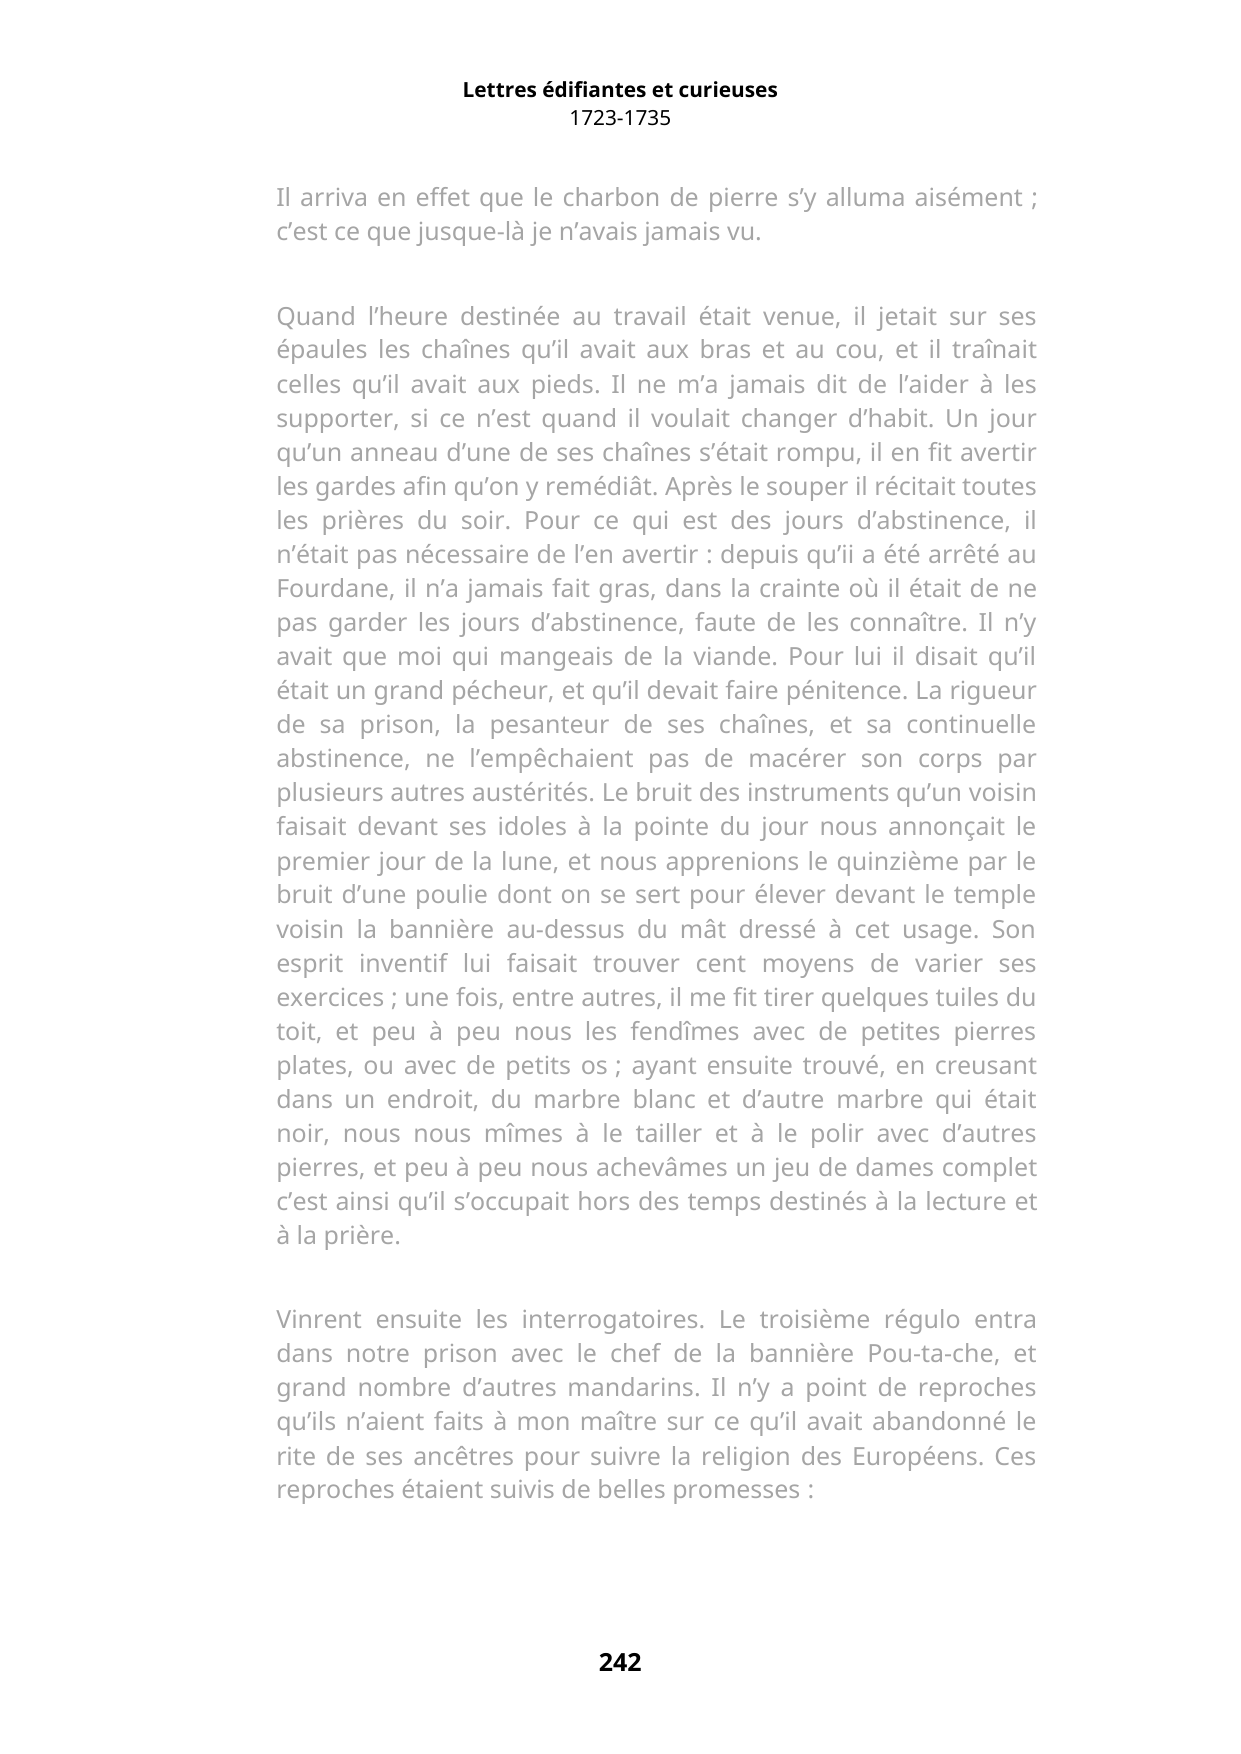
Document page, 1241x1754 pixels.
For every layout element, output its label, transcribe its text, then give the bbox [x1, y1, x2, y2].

text Vinrent ensuite les interrogatoires. Le troisième régulo entra dans notre prison avec le chef de la bannière Pou-ta-che, et grand nombre d’autres mandarins. Il n’y a point de reproches qu’ils n’aient faits à mon maître sur ce qu’il avait abandonné le rite de ses ancêtres pour suivre la religion des Européens. Ces reproches étaient suivis de belles promesses : [276, 1302, 1038, 1506]
text Quand l’heure destinée au travail était venue, il jetait sur ses épaules les chaînes qu’il avait aux bras et au cou, et il traînait celles qu’il avait aux pieds. Il ne m’a jamais dit de l’aider à les supporter, si ce n’est quand il voulait changer d’habit. Un jour qu’un anneau d’une de ses chaînes s’était rompu, il en fit avertir les gardes afin qu’on y remédiât. Après le souper il récitait toutes les prières du soir. Pour ce qui est des jours d’abstinence, il n’était pas nécessaire de l’en avertir : depuis qu’ii a été arrêté au Fourdane, il n’a jamais fait gras, dans la crainte où il était de ne pas garder les jours d’abstinence, faute de les connaître. Il n’y avait que moi qui mangeais de la viande. Pour lui il disait qu’il était un grand pécheur, et qu’il devait faire pénitence. La rigueur de sa prison, la pesanteur de ses chaînes, et sa continuelle abstinence, ne l’empêchaient pas de macérer son corps par plusieurs autres austérités. Le bruit des instruments qu’un voisin faisait devant ses idoles à la pointe du jour nous annonçait le premier jour de la lune, et nous apprenions le quinzième par le bruit d’une poulie dont on se sert pour élever devant le temple voisin la bannière au-dessus du mât dressé à cet usage. Son esprit inventif lui faisait trouver cent moyens de varier ses exercices ; une fois, entre autres, il me fit tirer quelques tuiles du toit, et peu à peu nous les fendîmes avec de petites pierres plates, ou avec de petits os ; ayant ensuite trouvé, en creusant dans un endroit, du marbre blanc et d’autre marbre qui était noir, nous nous mîmes à le tailler et à le polir avec d’autres pierres, et peu à peu nous achevâmes un jeu de dames complet c’est ainsi qu’il s’occupait hors des temps destinés à la lecture et à la prière. [276, 298, 1038, 1252]
text Il arriva en effet que le charbon de pierre s’y alluma aisément ; c’est ce que jusque-là je n’avais jamais vu. [276, 180, 1038, 248]
